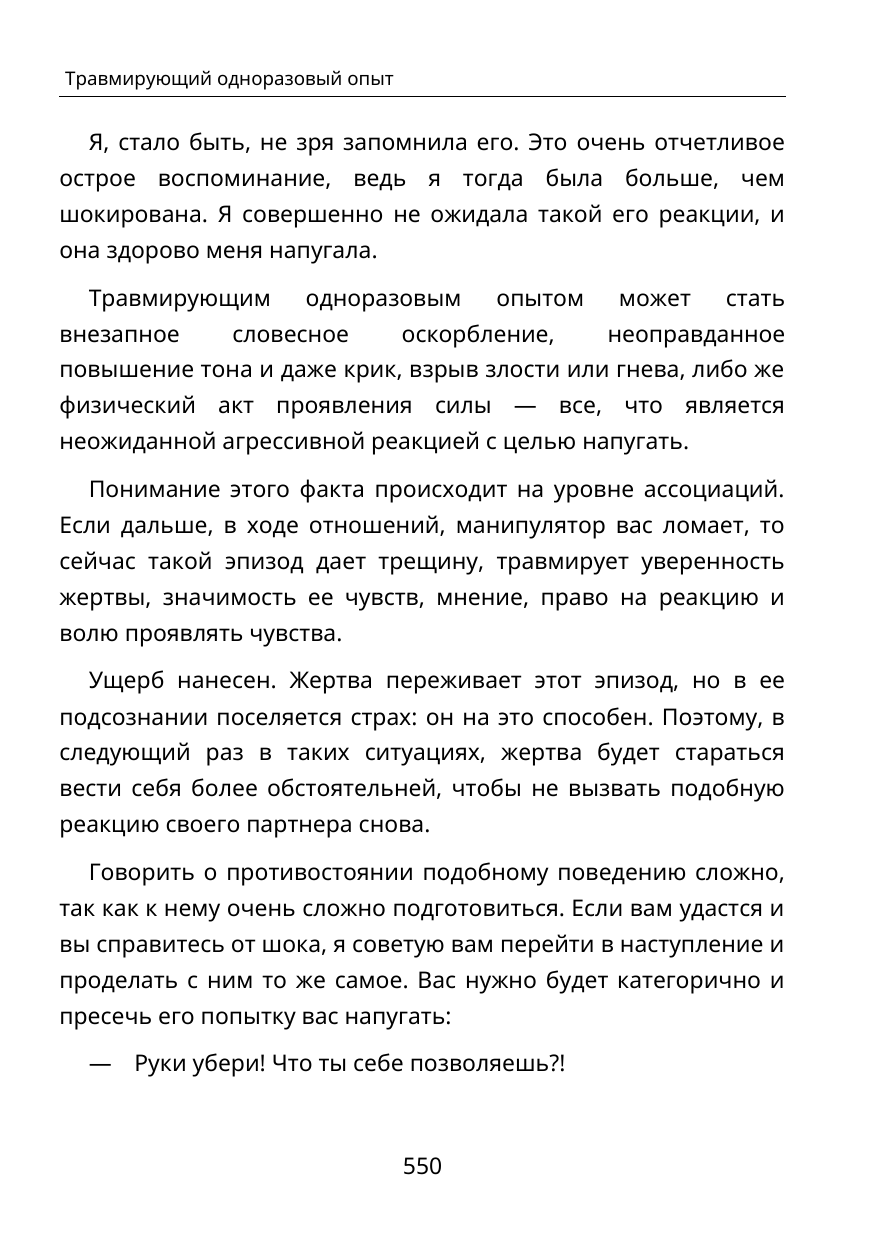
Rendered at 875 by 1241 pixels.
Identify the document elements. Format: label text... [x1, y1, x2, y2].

text Говорить о противостоянии подобному поведению сложно, так как к нему очень сложно подготовиться. Если вам удастся и вы справитесь от шока, я советую вам перейти в наступление и проделать с ним то же самое. Вас нужно будет категорично и пресечь его попытку вас напугать: [59, 856, 786, 1031]
text Ущерб нанесен. Жертва переживает этот эпизод, но в ее подсознании поселяется страх: он на это способен. Поэтому, в следующий раз в таких ситуациях, жертва будет стараться вести себя более обстоятельней, чтобы не вызвать подобную реакцию своего партнера снова. [59, 664, 786, 839]
list Руки убери! Что ты себе позволяешь?! [59, 1047, 786, 1079]
text Понимание этого факта происходит на уровне ассоциаций. Если дальше, в ходе отношений, манипулятор вас ломает, то сейчас такой эпизод дает трещину, травмирует уверенность жертвы, значимость ее чувств, мнение, право на реакцию и волю проявлять чувства. [59, 473, 786, 648]
text Травмирующим одноразовым опытом может стать внезапное словесное оскорбление, неоправданное повышение тона и даже крик, взрыв злости или гнева, либо же физический акт проявления силы — все, что является неожиданной агрессивной реакцией с целью напугать. [59, 282, 786, 457]
text Я, стало быть, не зря запомнила его. Это очень отчетливое острое воспоминание, ведь я тогда была больше, чем шокирована. Я совершенно не ожидала такой его реакции, и она здорово меня напугала. [59, 126, 786, 265]
